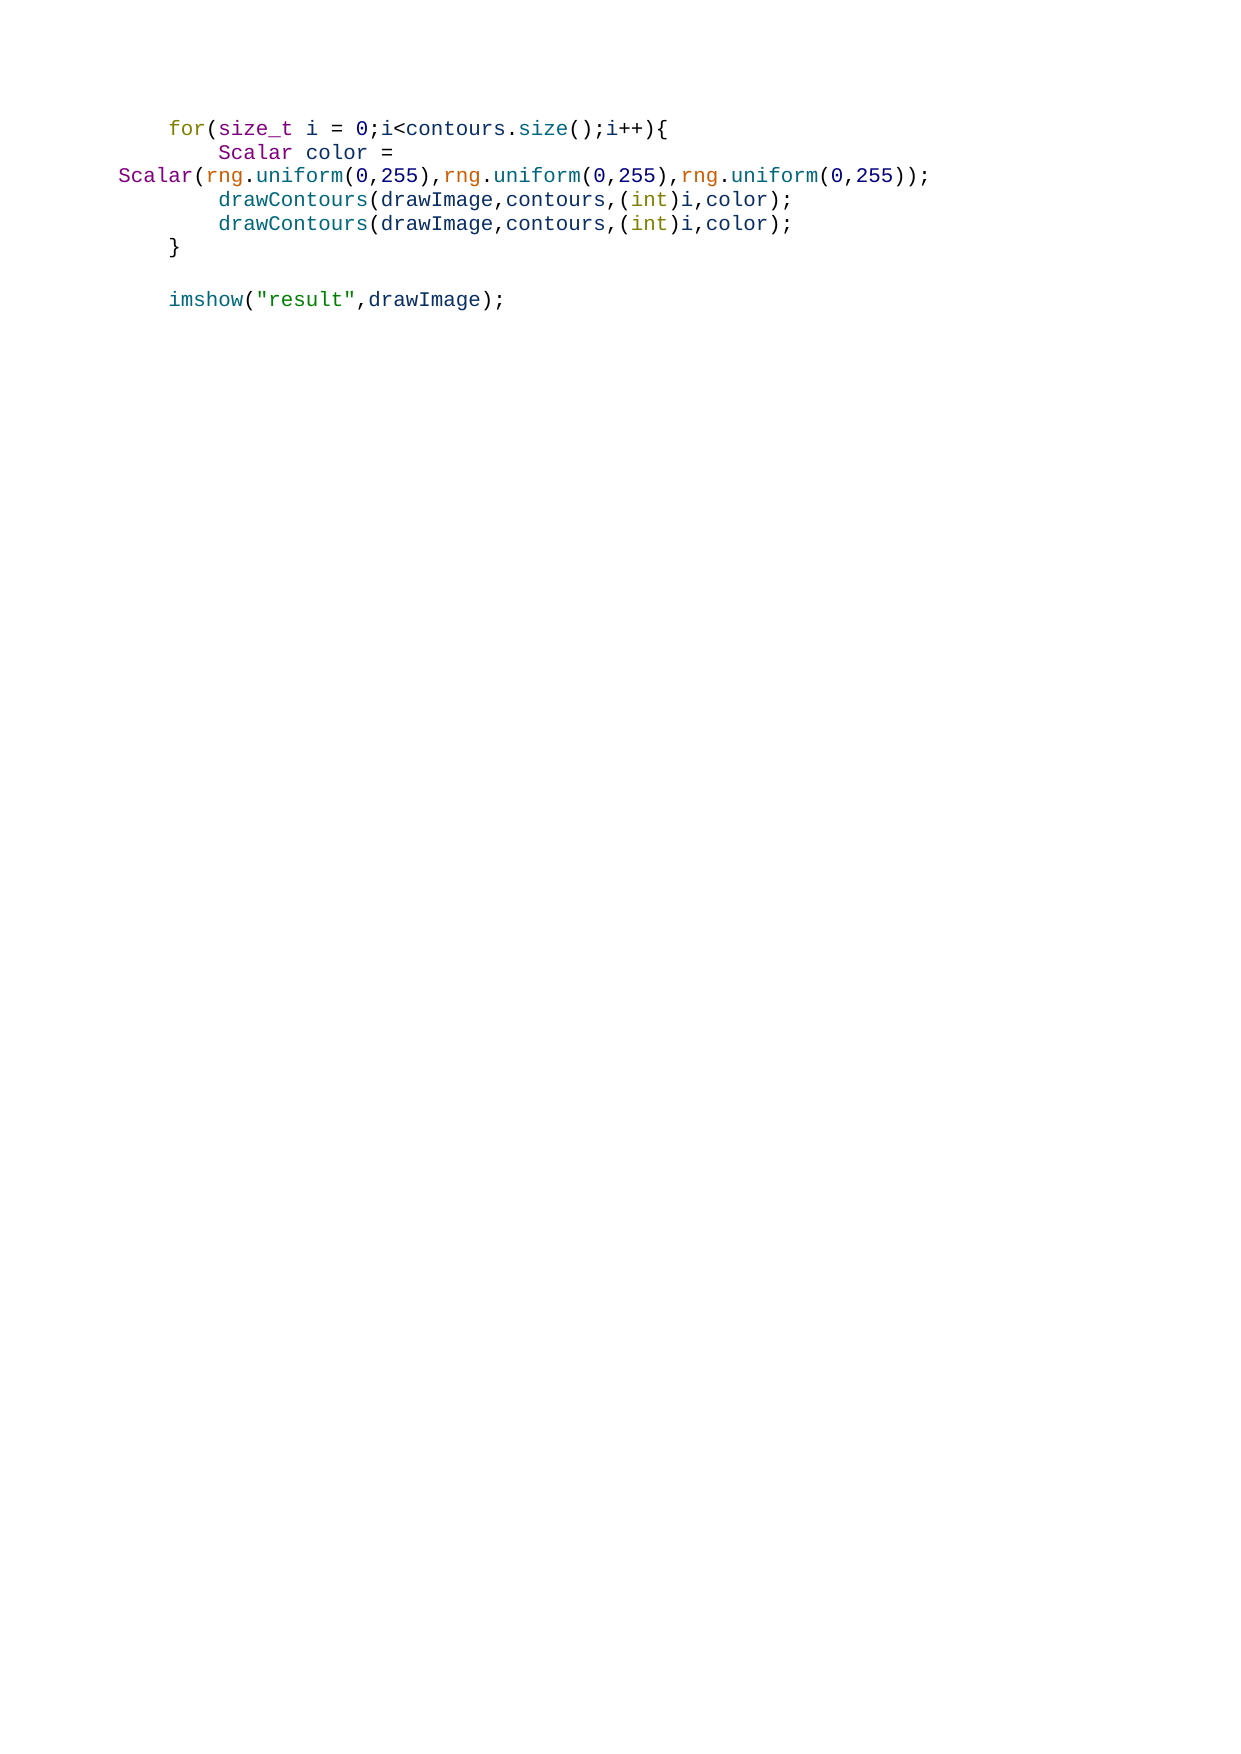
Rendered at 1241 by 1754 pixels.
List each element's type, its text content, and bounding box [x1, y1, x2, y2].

text drawContours(drawImage,contours,(int)i,color); [118, 213, 1122, 236]
text drawContours(drawImage,contours,(int)i,color); [118, 189, 1122, 213]
text imshow("result",drawImage); [118, 289, 1122, 313]
text } [118, 236, 1122, 260]
text Scalar color = Scalar(rng.uniform(0,255),rng.uniform(0,255),rng.uniform(0,255)); [118, 142, 1122, 189]
text for(size_t i = 0;i<contours.size();i++){ [118, 118, 1122, 142]
